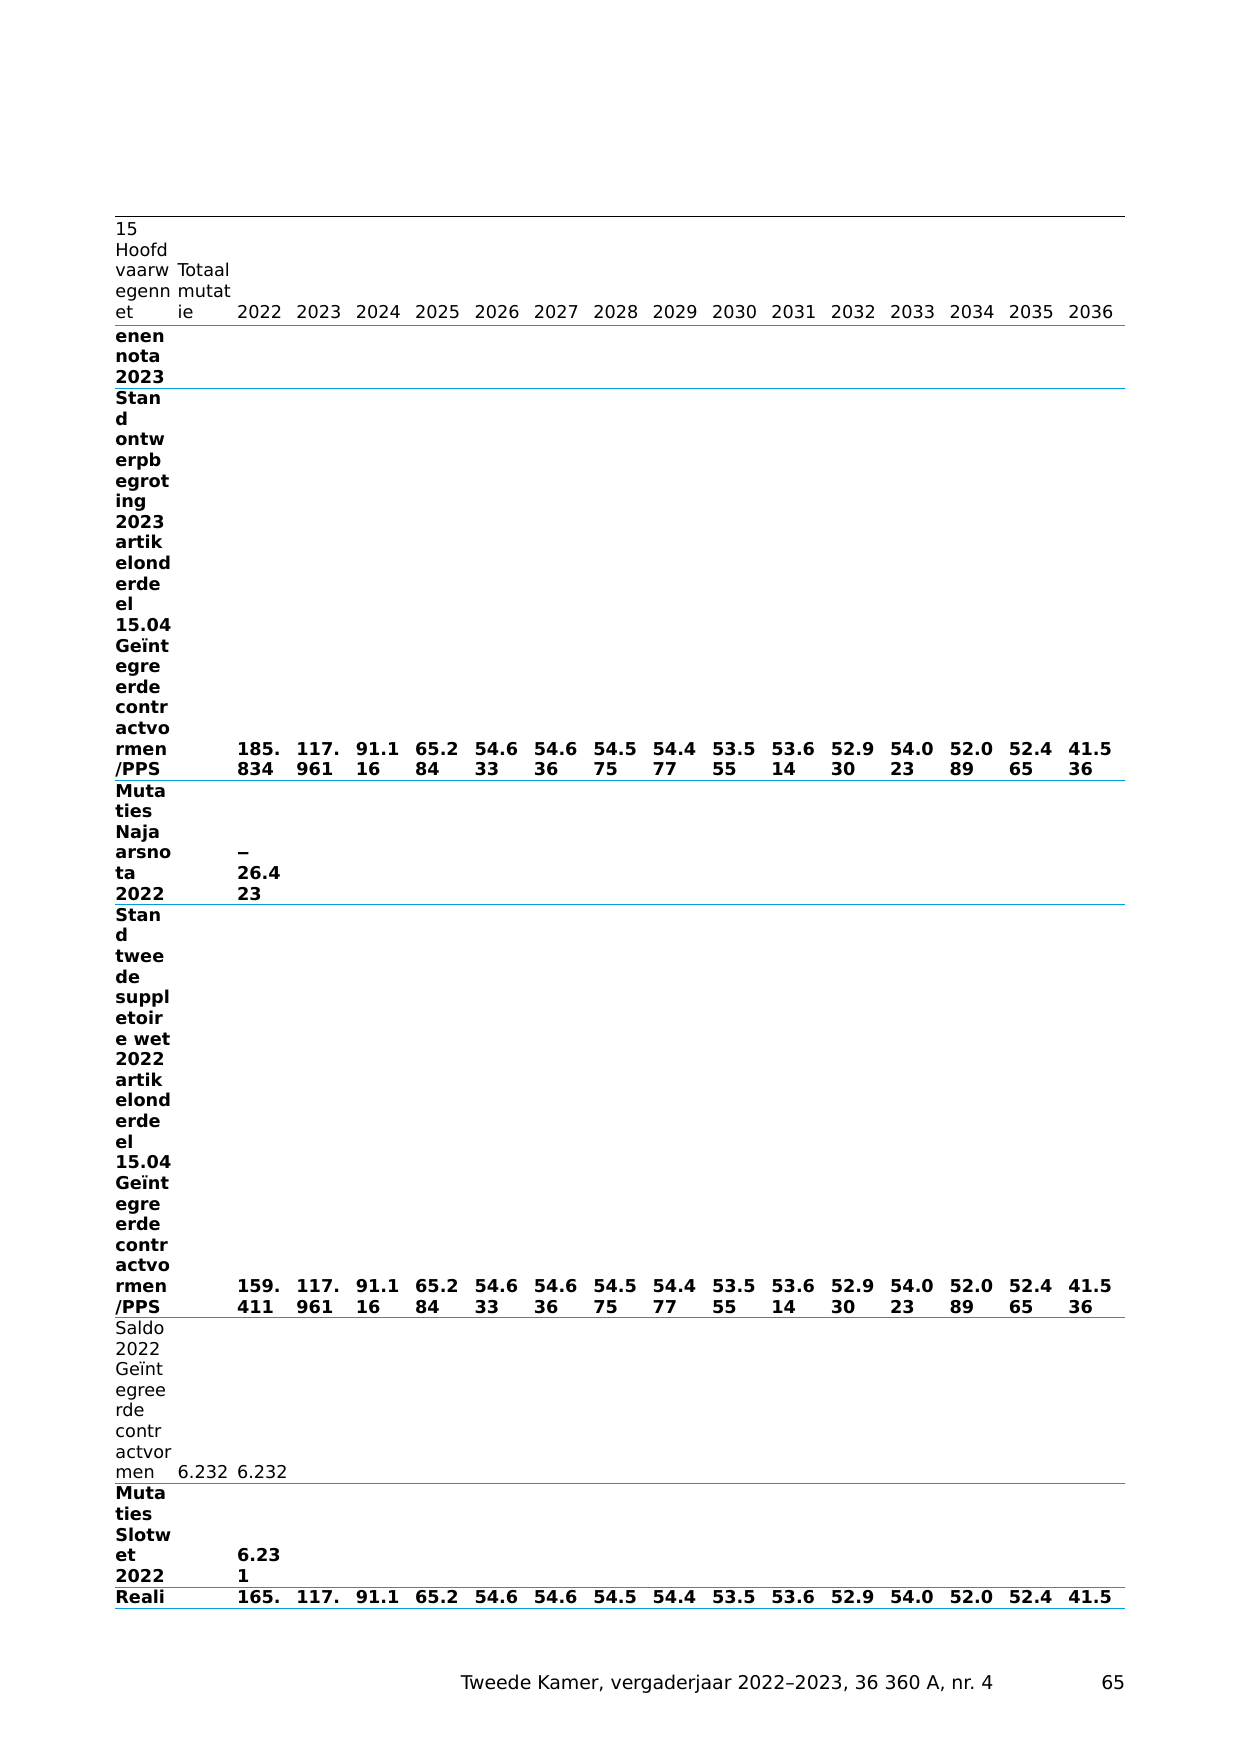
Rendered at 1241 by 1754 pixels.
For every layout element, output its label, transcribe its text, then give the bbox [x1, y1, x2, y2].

table_cell [471, 326, 531, 388]
table_cell [1065, 1484, 1125, 1586]
table_cell [471, 1484, 531, 1586]
table_cell [531, 1318, 590, 1483]
table_cell [590, 326, 649, 388]
table_cell Mutaties Slotwet 2022 [115, 1484, 174, 1586]
table_cell 65.284 [412, 905, 471, 1317]
table_cell 165. [234, 1588, 293, 1608]
table_cell 52.9 [828, 1588, 887, 1608]
table_cell [175, 1484, 234, 1586]
table_cell [590, 1318, 649, 1483]
table_cell 2029 [650, 217, 709, 325]
table_cell [768, 1484, 828, 1586]
table_cell [1065, 326, 1125, 388]
table_cell [1065, 781, 1125, 904]
table_header Tabel 5 Artikel 15 (bedragen x € 1 miljoen) [115, 191, 1125, 216]
table_cell 54.4 [650, 1588, 709, 1608]
table_cell 2031 [768, 217, 828, 325]
table_cell [887, 1318, 946, 1483]
table_cell [531, 326, 590, 388]
table_cell [1006, 326, 1065, 388]
table_cell 54.575 [590, 389, 649, 780]
table_cell [828, 781, 887, 904]
table_cell 6.231 [234, 1484, 293, 1586]
table_cell 53.614 [768, 389, 828, 780]
table_cell [353, 1484, 412, 1586]
table_cell 52.089 [946, 389, 1006, 780]
table_cell 6.232 [175, 1318, 234, 1483]
table_cell Totaal mutatie [175, 217, 234, 325]
table_cell 2027 [531, 217, 590, 325]
table_cell [828, 1484, 887, 1586]
table_cell 53.6 [768, 1588, 828, 1608]
table_cell 52.930 [828, 389, 887, 780]
table_cell [1006, 1484, 1065, 1586]
table_cell 53.555 [709, 389, 768, 780]
table_cell [768, 781, 828, 904]
table_cell [412, 326, 471, 388]
table_cell [946, 781, 1006, 904]
table_cell [1006, 1318, 1065, 1483]
table_cell 65.284 [412, 389, 471, 780]
table_cell [353, 326, 412, 388]
table_cell [175, 326, 234, 388]
table_cell 6.232 [234, 1318, 293, 1483]
table_cell 54.0 [887, 1588, 946, 1608]
table_cell [768, 1318, 828, 1483]
table_cell [175, 781, 234, 904]
table_cell 2023 [293, 217, 353, 325]
table_cell 54.633 [471, 389, 531, 780]
table_cell [590, 781, 649, 904]
table_cell [175, 1588, 234, 1608]
table_cell [175, 905, 234, 1317]
table_cell 159.411 [234, 905, 293, 1317]
table_cell 2024 [353, 217, 412, 325]
table_cell 54.6 [471, 1588, 531, 1608]
table_cell 117.961 [293, 905, 353, 1317]
table_cell [175, 389, 234, 780]
table_cell 54.023 [887, 389, 946, 780]
table_cell 53.5 [709, 1588, 768, 1608]
table_cell 91.116 [353, 905, 412, 1317]
table_cell [471, 1318, 531, 1483]
table_cell 52.4 [1006, 1588, 1065, 1608]
table_cell [412, 781, 471, 904]
table_cell Mutaties Najaarsnota 2022 [115, 781, 174, 904]
table_cell 15 Hoofdvaarwegennet [115, 217, 174, 325]
table_cell 117. [293, 1588, 353, 1608]
table_cell [650, 1318, 709, 1483]
table_cell [412, 1318, 471, 1483]
table_cell 2028 [590, 217, 649, 325]
table_cell 2022 [234, 217, 293, 325]
table_cell [946, 326, 1006, 388]
table_cell [353, 1318, 412, 1483]
table_cell 2033 [887, 217, 946, 325]
table_cell 185.834 [234, 389, 293, 780]
table_cell 41.536 [1065, 905, 1125, 1317]
table_cell 52.0 [946, 1588, 1006, 1608]
table_cell [650, 326, 709, 388]
table_cell 41.536 [1065, 389, 1125, 780]
table_cell [234, 326, 293, 388]
table_cell 54.575 [590, 905, 649, 1317]
table_cell [887, 781, 946, 904]
table_cell [1065, 1318, 1125, 1483]
table_cell 2036 [1065, 217, 1125, 325]
table_cell [531, 781, 590, 904]
table_cell 2025 [412, 217, 471, 325]
table_cell [887, 1484, 946, 1586]
table_cell 117.961 [293, 389, 353, 780]
table_cell [887, 326, 946, 388]
table_cell [293, 1318, 353, 1483]
table_cell [293, 1484, 353, 1586]
table_cell 2035 [1006, 217, 1065, 325]
table_cell 54.5 [590, 1588, 649, 1608]
table_cell 54.477 [650, 389, 709, 780]
table_cell [709, 781, 768, 904]
table_cell 65.2 [412, 1588, 471, 1608]
table_cell [709, 1318, 768, 1483]
table_cell [471, 781, 531, 904]
table_cell 2026 [471, 217, 531, 325]
table_cell Stand tweede suppletoire wet 2022 artikelonderdeel 15.04 Geïntegreerde contractvormen/PPS [115, 905, 174, 1317]
table_cell [768, 326, 828, 388]
table_cell [412, 1484, 471, 1586]
table_cell enennota 2023 [115, 326, 174, 388]
table_cell 54.636 [531, 389, 590, 780]
table_cell 52.465 [1006, 905, 1065, 1317]
table_cell [590, 1484, 649, 1586]
table_cell Stand ontwerpbegroting 2023 artikelonderdeel 15.04 Geïntegreerde contractvormen/PPS [115, 389, 174, 780]
table_cell 91.1 [353, 1588, 412, 1608]
table_cell 2032 [828, 217, 887, 325]
table_cell [709, 326, 768, 388]
table_cell 54.477 [650, 905, 709, 1317]
table_cell 54.636 [531, 905, 590, 1317]
table_cell [353, 781, 412, 904]
table_cell 53.614 [768, 905, 828, 1317]
table_cell [828, 1318, 887, 1483]
table_cell 52.089 [946, 905, 1006, 1317]
table_cell 2034 [946, 217, 1006, 325]
table_cell [650, 781, 709, 904]
table_cell 54.633 [471, 905, 531, 1317]
table_cell 91.116 [353, 389, 412, 780]
table_cell [828, 326, 887, 388]
table_cell 53.555 [709, 905, 768, 1317]
table_cell [709, 1484, 768, 1586]
table_cell 52.930 [828, 905, 887, 1317]
table_cell 52.465 [1006, 389, 1065, 780]
table_cell Reali [115, 1588, 174, 1608]
table_cell 54.023 [887, 905, 946, 1317]
table_cell Saldo 2022 Geïntegreerde contractvormen [115, 1318, 174, 1483]
table_cell [650, 1484, 709, 1586]
table_cell [531, 1484, 590, 1586]
table_cell [1006, 781, 1065, 904]
table_cell 54.6 [531, 1588, 590, 1608]
table_cell ‒ 26.423 [234, 781, 293, 904]
table_cell 2030 [709, 217, 768, 325]
table_cell [946, 1484, 1006, 1586]
table_cell [946, 1318, 1006, 1483]
table_cell [293, 781, 353, 904]
table_cell 41.5 [1065, 1588, 1125, 1608]
table_cell [293, 326, 353, 388]
